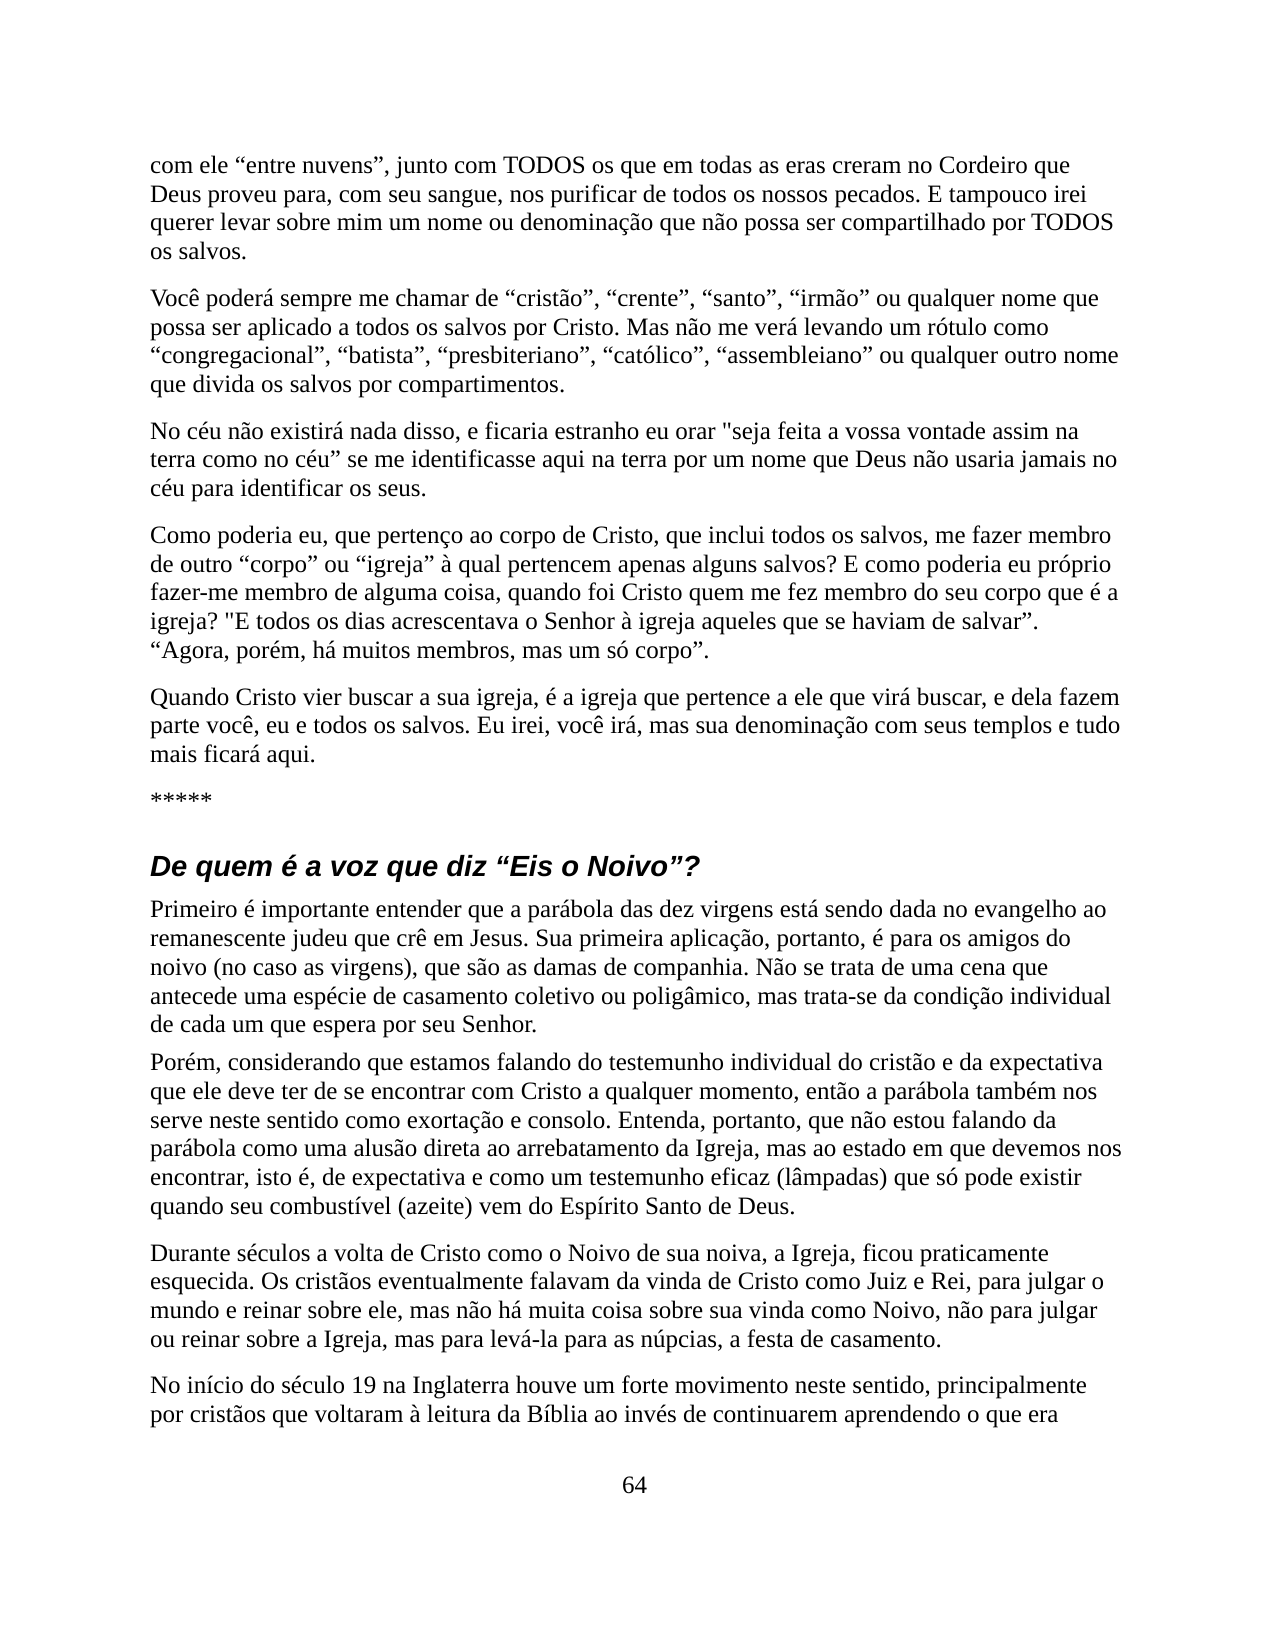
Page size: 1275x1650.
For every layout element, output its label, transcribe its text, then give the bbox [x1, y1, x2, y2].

text No céu não existirá nada disso, e ficaria estranho eu orar "seja feita a vossa vontade assim na terra como no céu” se me identificasse aqui na terra por um nome que Deus não usaria jamais no céu para identificar os seus. [150, 416, 1125, 502]
subtitle De quem é a voz que diz “Eis o Noivo”? [150, 848, 1125, 882]
text No início do século 19 na Inglaterra houve um forte movimento neste sentido, principalmente por cristãos que voltaram à leitura da Bíblia ao invés de continuarem aprendendo o que era [150, 1371, 1125, 1428]
text Como poderia eu, que pertenço ao corpo de Cristo, que inclui todos os salvos, me fazer membro de outro “corpo” ou “igreja” à qual pertencem apenas alguns salvos? E como poderia eu próprio fazer-me membro de alguma coisa, quando foi Cristo quem me fez membro do seu corpo que é a igreja? "E todos os dias acrescentava o Senhor à igreja aqueles que se haviam de salvar”. “Agora, porém, há muitos membros, mas um só corpo”. [150, 520, 1125, 664]
text Porém, considerando que estamos falando do testemunho individual do cristão e da expectativa que ele deve ter de se encontrar com Cristo a qualquer momento, então a parábola também nos serve neste sentido como exortação e consolo. Entenda, portanto, que não estou falando da parábola como uma alusão direta ao arrebatamento da Igreja, mas ao estado em que devemos nos encontrar, isto é, de expectativa e como um testemunho eficaz (lâmpadas) que só pode existir quando seu combustível (azeite) vem do Espírito Santo de Deus. [150, 1047, 1125, 1220]
text ***** [150, 786, 1125, 814]
text Você poderá sempre me chamar de “cristão”, “crente”, “santo”, “irmão” ou qualquer nome que possa ser aplicado a todos os salvos por Cristo. Mas não me verá levando um rótulo como “congregacional”, “batista”, “presbiteriano”, “católico”, “assembleiano” ou qualquer outro nome que divida os salvos por compartimentos. [150, 283, 1125, 398]
text Quando Cristo vier buscar a sua igreja, é a igreja que pertence a ele que virá buscar, e dela fazem parte você, eu e todos os salvos. Eu irei, você irá, mas sua denominação com seus templos e tudo mais ficará aqui. [150, 682, 1125, 768]
text Primeiro é importante entender que a parábola das dez virgens está sendo dada no evangelho ao remanescente judeu que crê em Jesus. Sua primeira aplicação, portanto, é para os amigos do noivo (no caso as virgens), que são as damas de companhia. Não se trata de uma cena que antecede uma espécie de casamento coletivo ou poligâmico, mas trata-se da condição individual de cada um que espera por seu Senhor. [150, 894, 1125, 1038]
text Durante séculos a volta de Cristo como o Noivo de sua noiva, a Igreja, ficou praticamente esquecida. Os cristãos eventualmente falavam da vinda de Cristo como Juiz e Rei, para julgar o mundo e reinar sobre ele, mas não há muita coisa sobre sua vinda como Noivo, não para julgar ou reinar sobre a Igreja, mas para levá-la para as núpcias, a festa de casamento. [150, 1238, 1125, 1353]
text com ele “entre nuvens”, junto com TODOS os que em todas as eras creram no Cordeiro que Deus proveu para, com seu sangue, nos purificar de todos os nossos pecados. E tampouco irei querer levar sobre mim um nome ou denominação que não possa ser compartilhado por TODOS os salvos. [150, 150, 1125, 265]
